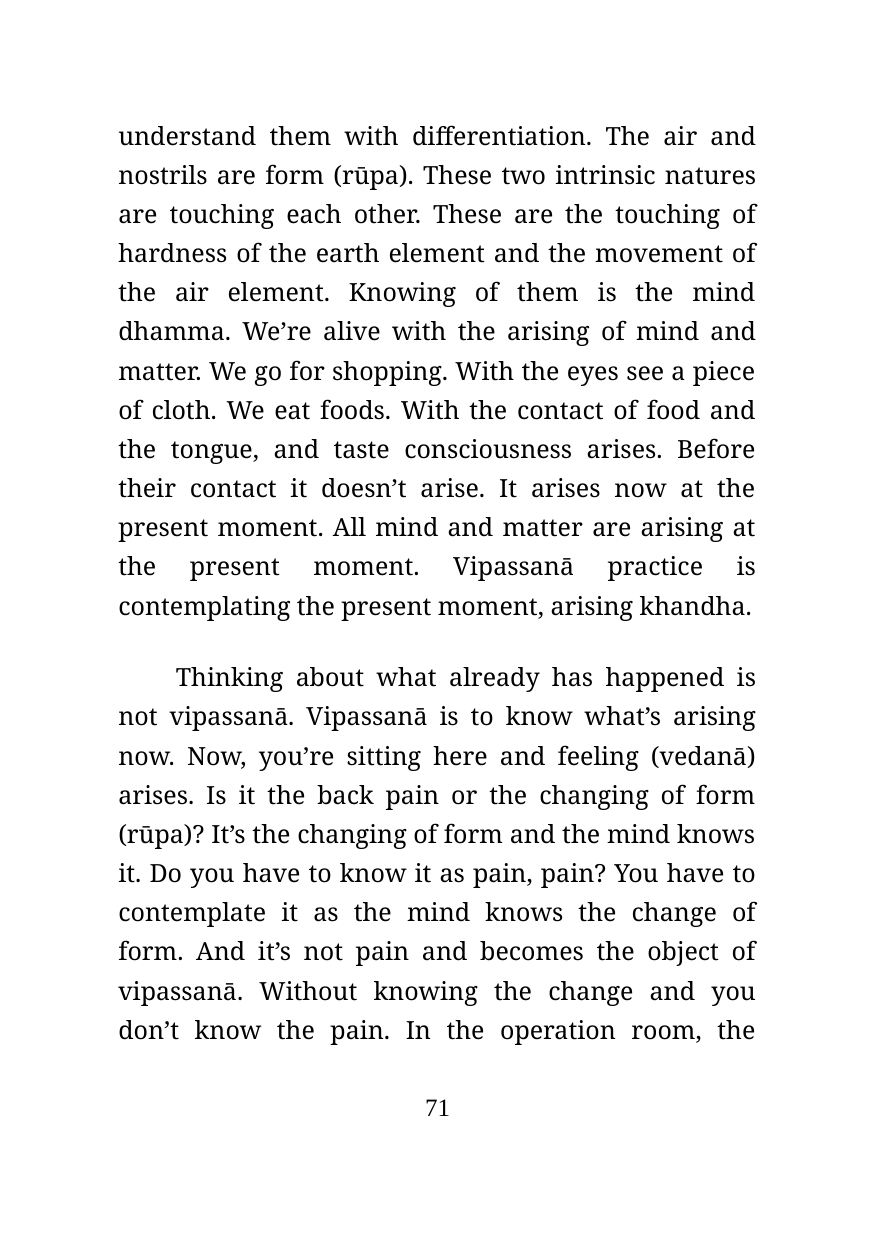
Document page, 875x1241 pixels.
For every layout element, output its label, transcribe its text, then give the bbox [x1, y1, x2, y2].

text Thinking about what already has happened is not vipassanā. Vipassanā is to know what’s arising now. Now, you’re sitting here and feeling (vedanā) arises. Is it the back pain or the changing of form (rūpa)? It’s the changing of form and the mind knows it. Do you have to know it as pain, pain? You have to contemplate it as the mind knows the change of form. And it’s not pain and becomes the object of vipassanā. Without knowing the change and you don’t know the pain. In the operation room, the [118, 660, 756, 1046]
text understand them with differentiation. The air and nostrils are form (rūpa). These two intrinsic natures are touching each other. These are the touching of hardness of the earth element and the movement of the air element. Knowing of them is the mind dhamma. We’re alive with the arising of mind and matter. We go for shopping. With the eyes see a piece of cloth. We eat foods. With the contact of food and the tongue, and taste consciousness arises. Before their contact it doesn’t arise. It arises now at the present moment. All mind and matter are arising at the present moment. Vipassanā practice is contemplating the present moment, arising khandha. [118, 118, 756, 622]
